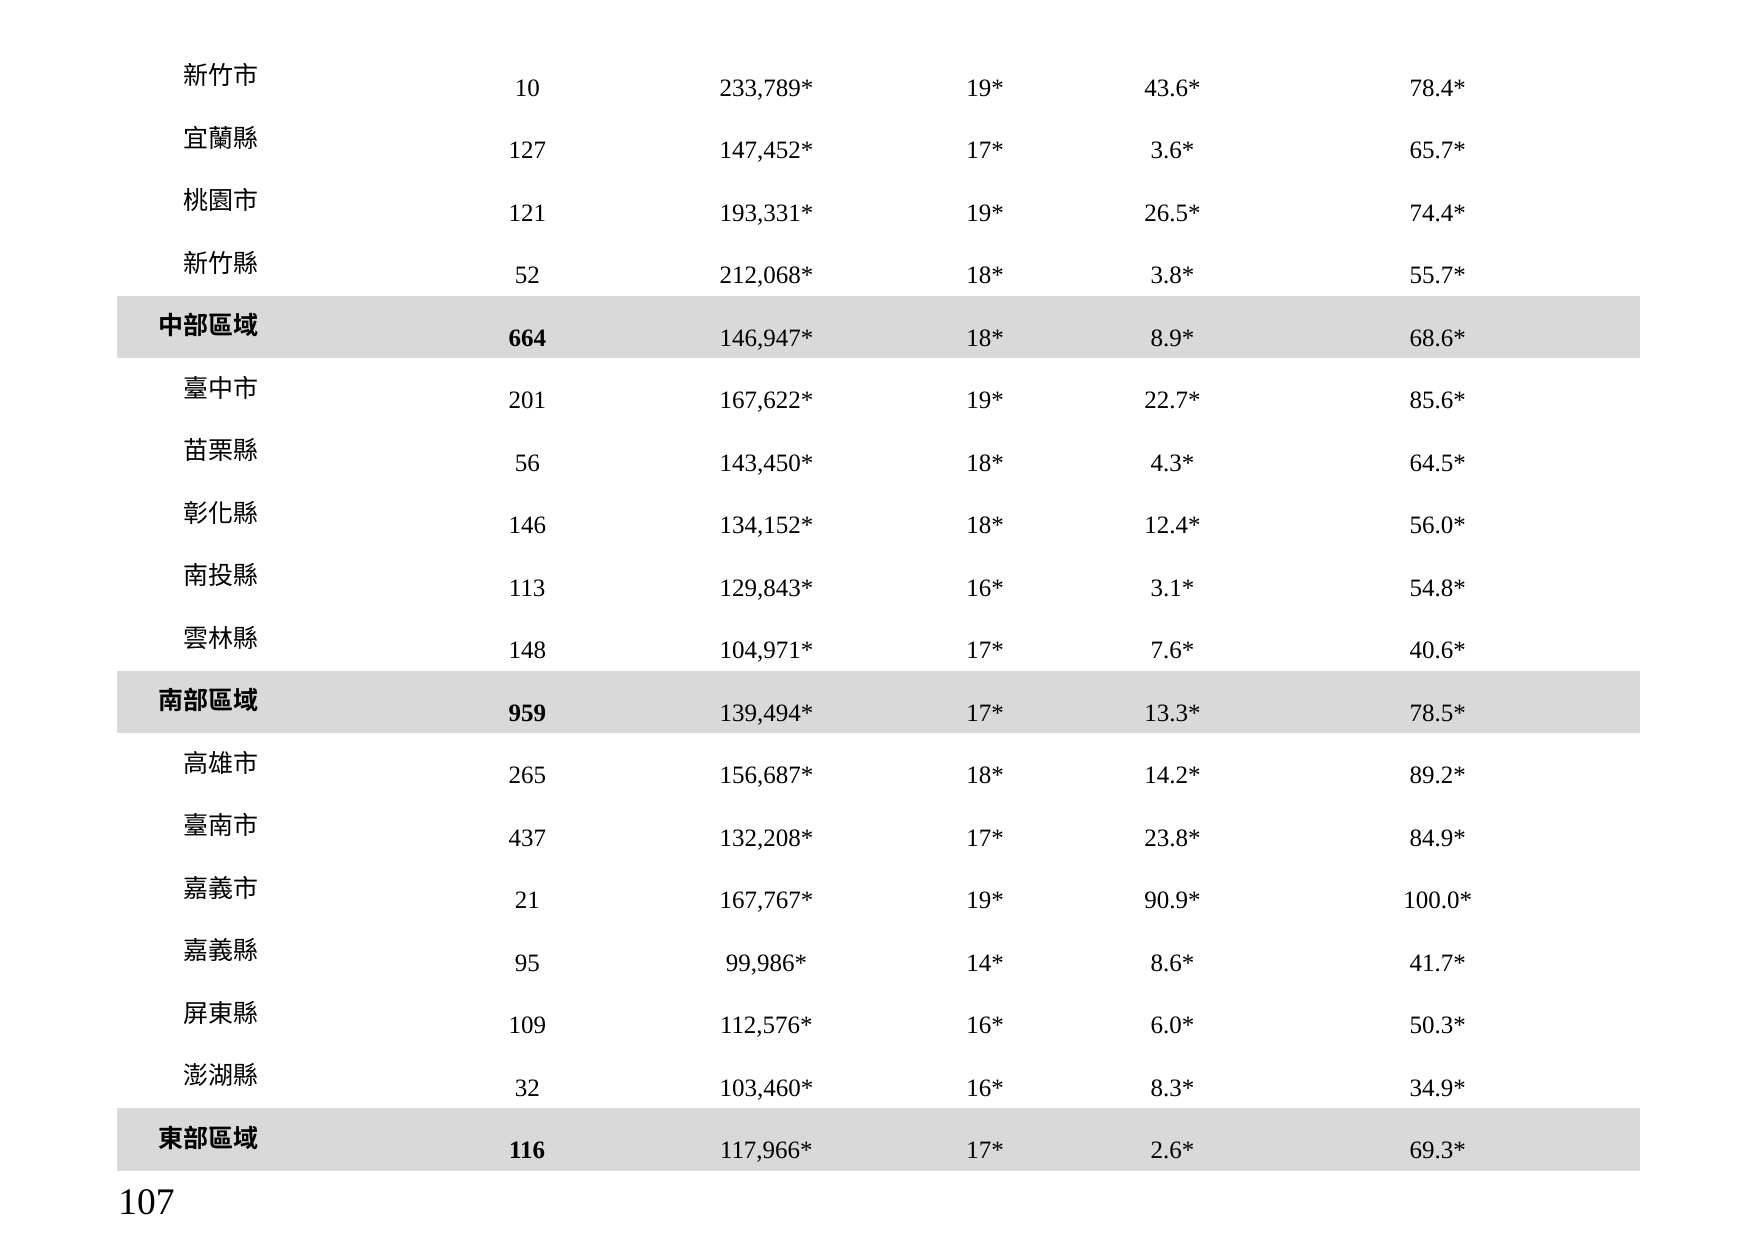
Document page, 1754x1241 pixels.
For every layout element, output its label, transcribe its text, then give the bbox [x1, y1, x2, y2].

table_cell 8.3* [1094, 1046, 1360, 1108]
table_cell 34.9* [1360, 1046, 1640, 1108]
table_cell 132,208* [637, 796, 865, 858]
table_cell 156,687* [637, 733, 865, 796]
table_cell 桃園市 [117, 171, 400, 233]
table_cell 148 [400, 608, 637, 671]
table_cell 3.1* [1094, 546, 1360, 608]
table_cell 56 [400, 421, 637, 483]
table_cell 55.7* [1360, 233, 1640, 296]
table_cell 959 [400, 671, 637, 733]
table_cell 屏東縣 [117, 983, 400, 1046]
table_cell 54.8* [1360, 546, 1640, 608]
table_cell 16* [865, 546, 1094, 608]
table_cell 103,460* [637, 1046, 865, 1108]
table_cell 65.7* [1360, 108, 1640, 171]
table_cell 89.2* [1360, 733, 1640, 796]
table_cell 52 [400, 233, 637, 296]
table_cell 彰化縣 [117, 483, 400, 546]
table_cell 3.6* [1094, 108, 1360, 171]
table_cell 113 [400, 546, 637, 608]
table_cell 18* [865, 483, 1094, 546]
table_cell 100.0* [1360, 858, 1640, 921]
table_cell 8.6* [1094, 921, 1360, 983]
table_cell 4.3* [1094, 421, 1360, 483]
table_cell 2.6* [1094, 1108, 1360, 1171]
table_cell 高雄市 [117, 733, 400, 796]
table_cell 32 [400, 1046, 637, 1108]
table_cell 78.4* [1360, 46, 1640, 108]
table_cell 7.6* [1094, 608, 1360, 671]
table_cell 宜蘭縣 [117, 108, 400, 171]
table_cell 109 [400, 983, 637, 1046]
table_cell 104,971* [637, 608, 865, 671]
table_cell 苗栗縣 [117, 421, 400, 483]
table_cell 16* [865, 983, 1094, 1046]
table_cell 74.4* [1360, 171, 1640, 233]
table_cell 143,450* [637, 421, 865, 483]
table_cell 18* [865, 296, 1094, 358]
table_cell 南部區域 [117, 671, 400, 733]
table_cell 134,152* [637, 483, 865, 546]
table_cell 64.5* [1360, 421, 1640, 483]
table_cell 147,452* [637, 108, 865, 171]
table_cell 19* [865, 171, 1094, 233]
table_cell 17* [865, 608, 1094, 671]
table_cell 233,789* [637, 46, 865, 108]
table_cell 18* [865, 733, 1094, 796]
table_cell 嘉義縣 [117, 921, 400, 983]
table_cell 664 [400, 296, 637, 358]
table_cell 112,576* [637, 983, 865, 1046]
table_cell 167,622* [637, 358, 865, 421]
table_cell 14* [865, 921, 1094, 983]
table_cell 18* [865, 233, 1094, 296]
table_cell 23.8* [1094, 796, 1360, 858]
table_cell 437 [400, 796, 637, 858]
table_cell 22.7* [1094, 358, 1360, 421]
table_cell 17* [865, 796, 1094, 858]
table_cell 167,767* [637, 858, 865, 921]
table_cell 117,966* [637, 1108, 865, 1171]
table_cell 146,947* [637, 296, 865, 358]
table_cell 雲林縣 [117, 608, 400, 671]
table_cell 193,331* [637, 171, 865, 233]
table_cell 212,068* [637, 233, 865, 296]
table_cell 中部區域 [117, 296, 400, 358]
table_cell 17* [865, 671, 1094, 733]
table_cell 99,986* [637, 921, 865, 983]
table_cell 26.5* [1094, 171, 1360, 233]
table_cell 臺南市 [117, 796, 400, 858]
table_cell 臺中市 [117, 358, 400, 421]
table_cell 19* [865, 46, 1094, 108]
table_cell 南投縣 [117, 546, 400, 608]
table_cell 116 [400, 1108, 637, 1171]
table_cell 121 [400, 171, 637, 233]
table_cell 50.3* [1360, 983, 1640, 1046]
table_cell 84.9* [1360, 796, 1640, 858]
table_cell 69.3* [1360, 1108, 1640, 1171]
table_cell 146 [400, 483, 637, 546]
table_cell 56.0* [1360, 483, 1640, 546]
table_cell 201 [400, 358, 637, 421]
table_cell 澎湖縣 [117, 1046, 400, 1108]
table_cell 12.4* [1094, 483, 1360, 546]
table_cell 14.2* [1094, 733, 1360, 796]
table_cell 10 [400, 46, 637, 108]
table_cell 21 [400, 858, 637, 921]
table_cell 16* [865, 1046, 1094, 1108]
table_cell 3.8* [1094, 233, 1360, 296]
table_cell 85.6* [1360, 358, 1640, 421]
table_cell 95 [400, 921, 637, 983]
table_cell 68.6* [1360, 296, 1640, 358]
table_cell 新竹縣 [117, 233, 400, 296]
table_cell 17* [865, 108, 1094, 171]
table_cell 8.9* [1094, 296, 1360, 358]
table_cell 41.7* [1360, 921, 1640, 983]
table_cell 18* [865, 421, 1094, 483]
table_cell 265 [400, 733, 637, 796]
table_cell 90.9* [1094, 858, 1360, 921]
table_cell 139,494* [637, 671, 865, 733]
table_cell 嘉義市 [117, 858, 400, 921]
table_cell 129,843* [637, 546, 865, 608]
table_cell 40.6* [1360, 608, 1640, 671]
table_cell 19* [865, 858, 1094, 921]
table_cell 78.5* [1360, 671, 1640, 733]
table_cell 17* [865, 1108, 1094, 1171]
table_cell 43.6* [1094, 46, 1360, 108]
table_cell 新竹市 [117, 46, 400, 108]
table_cell 127 [400, 108, 637, 171]
table_cell 東部區域 [117, 1108, 400, 1171]
table_cell 6.0* [1094, 983, 1360, 1046]
table_cell 13.3* [1094, 671, 1360, 733]
table_cell 19* [865, 358, 1094, 421]
